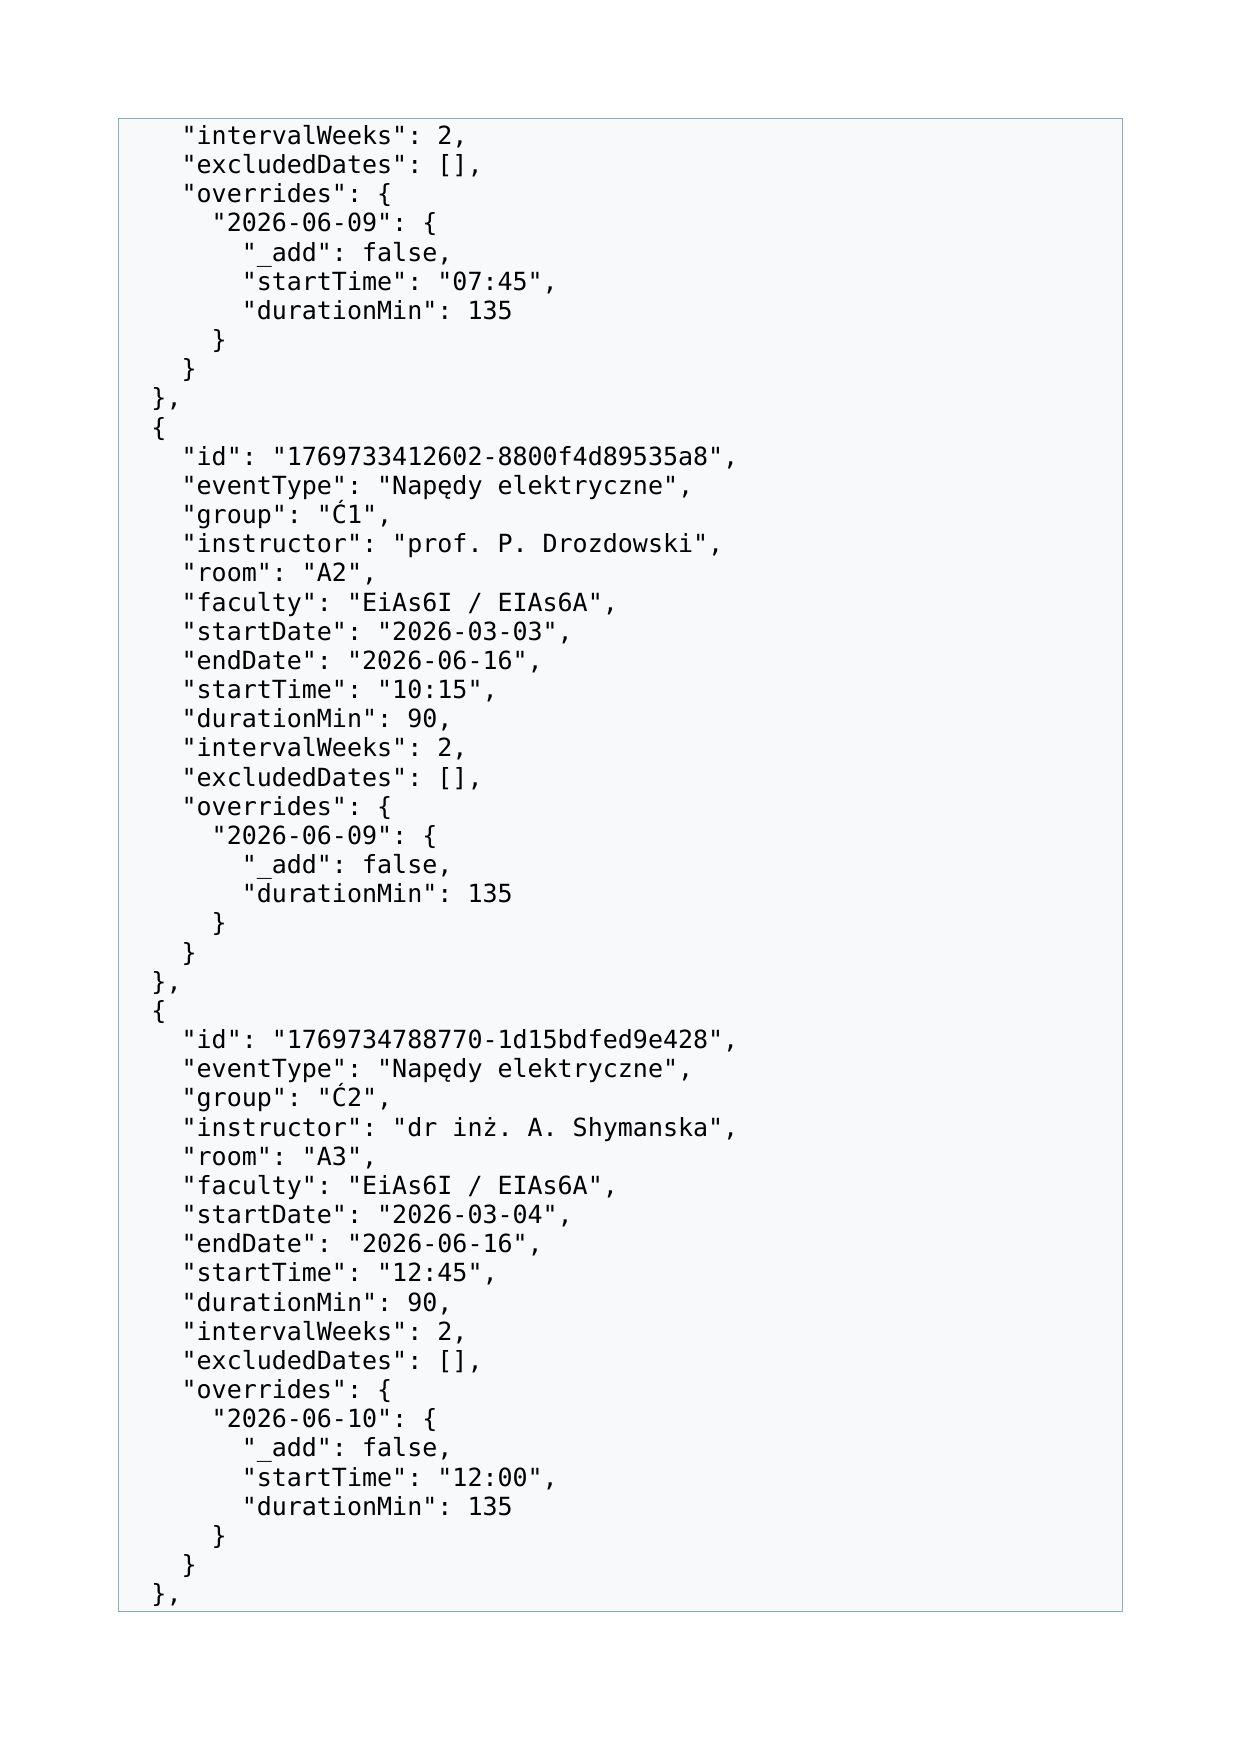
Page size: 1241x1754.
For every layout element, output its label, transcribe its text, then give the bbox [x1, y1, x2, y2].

text "intervalWeeks": 2, "excludedDates": [], "overrides": { "2026-06-09": { "_add": false, "startTime": "07:45", "durationMin": 135 } } }, { "id": "1769733412602-8800f4d89535a8", "eventType": "Napędy elektryczne", "group": "Ć1", "instructor": "prof. P. Drozdowski", "room": "A2", "faculty": "EiAs6I / EIAs6A", "startDate": "2026-03-03", "endDate": "2026-06-16", "startTime": "10:15", "durationMin": 90, "intervalWeeks": 2, "excludedDates": [], "overrides": { "2026-06-09": { "_add": false, "durationMin": 135 } } }, { "id": "1769734788770-1d15bdfed9e428", "eventType": "Napędy elektryczne", "group": "Ć2", "instructor": "dr inż. A. Shymanska", "room": "A3", "faculty": "EiAs6I / EIAs6A", "startDate": "2026-03-04", "endDate": "2026-06-16", "startTime": "12:45", "durationMin": 90, "intervalWeeks": 2, "excludedDates": [], "overrides": { "2026-06-10": { "_add": false, "startTime": "12:00", "durationMin": 135 } } }, [119, 119, 1122, 1611]
